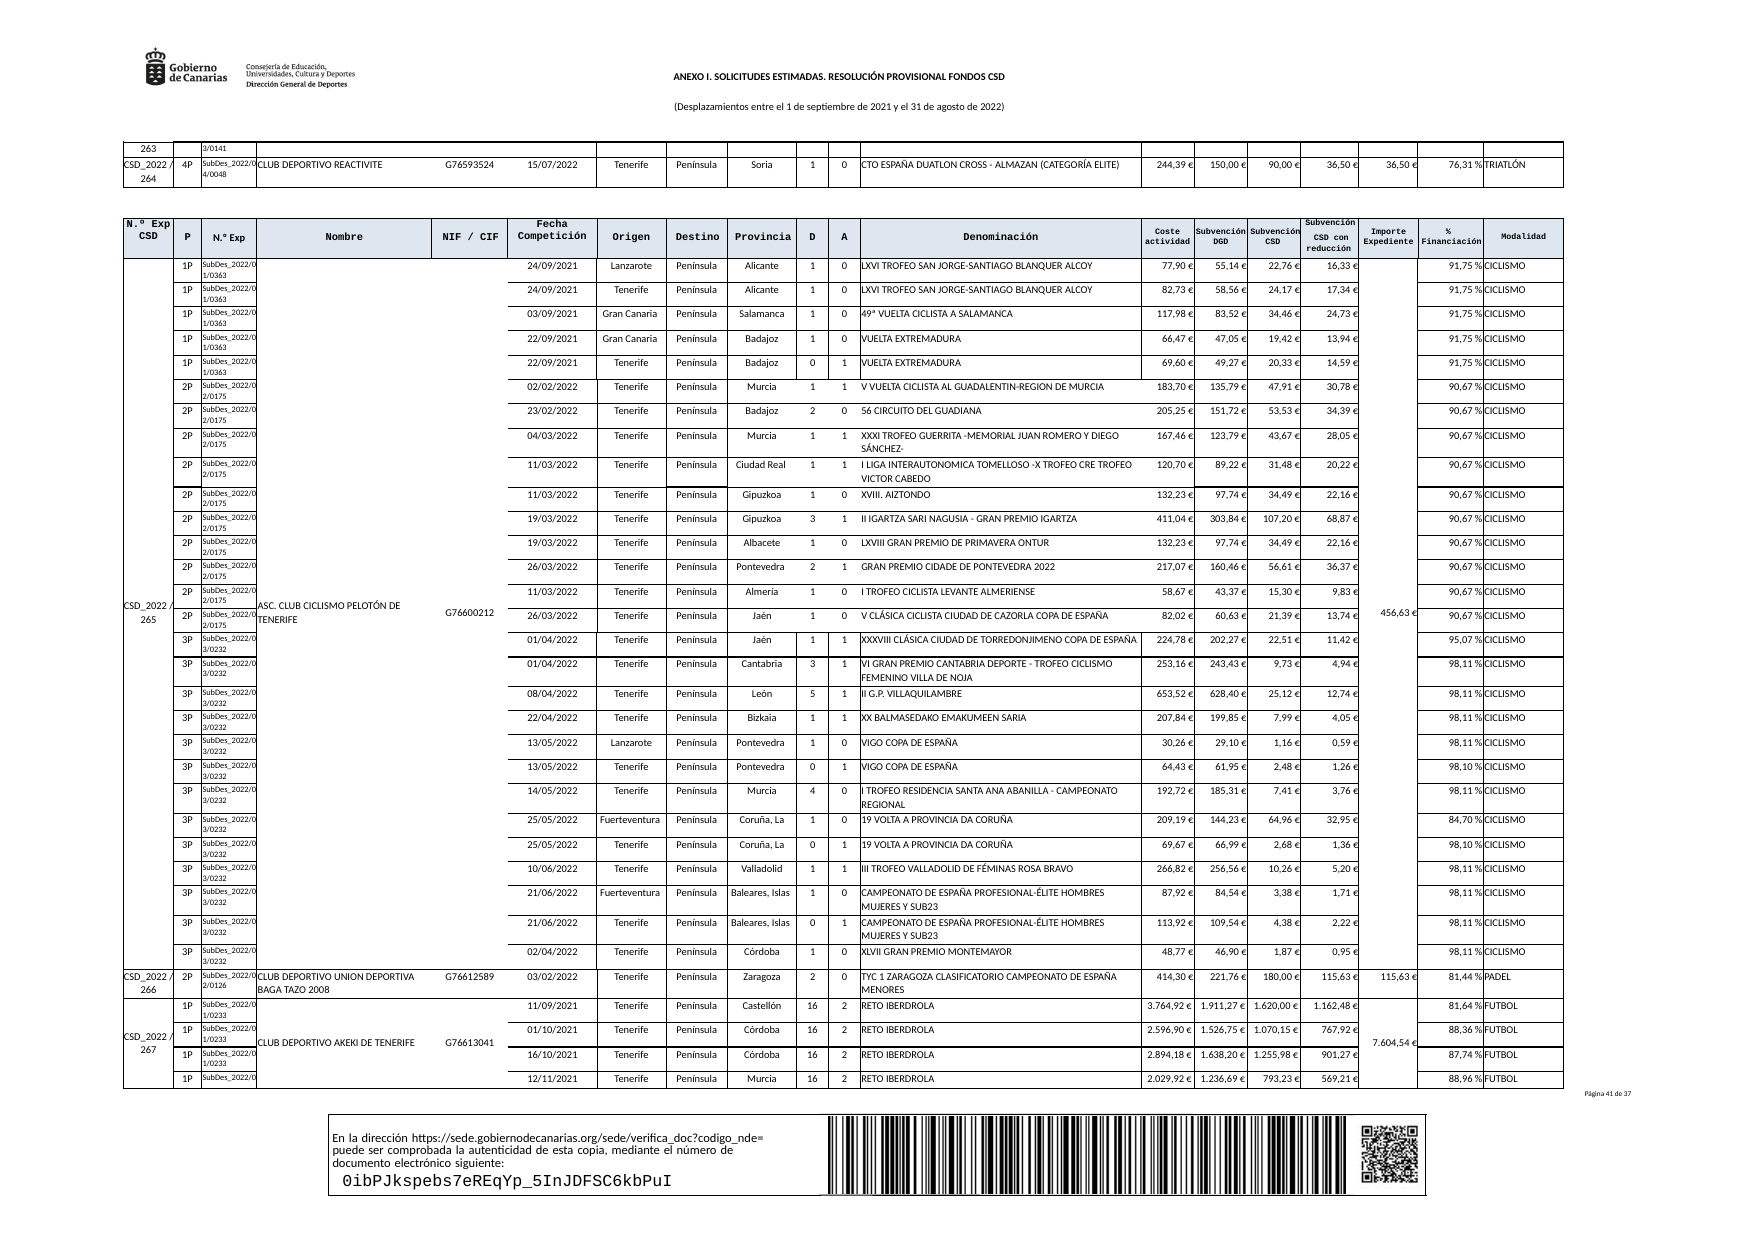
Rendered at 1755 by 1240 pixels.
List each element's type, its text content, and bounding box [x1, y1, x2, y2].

table_cell Coruña, La [728, 838, 796, 861]
table_cell 221,76 € [1195, 970, 1247, 998]
table_cell Península [667, 1023, 727, 1046]
table_cell I LIGA INTERAUTONOMICA TOMELLOSO -X TROFEO CRE TROFEO VICTOR CABEDO [860, 458, 1141, 486]
table_cell Península [667, 760, 727, 783]
table_cell SubDes_2022/0 3/0232 [202, 711, 256, 734]
table_cell SubDes_2022/0 4/0048 [202, 158, 256, 187]
table_cell Península [667, 512, 727, 535]
table_cell Almería [728, 585, 796, 608]
table_cell 34,49 € [1248, 488, 1300, 511]
table_cell 13,74 € [1301, 609, 1358, 632]
table_cell [257, 143, 432, 157]
table_cell 1.526,75 € [1195, 1023, 1247, 1046]
table_cell 11/03/2022 [508, 458, 597, 486]
table_cell 115,63 € [1359, 970, 1417, 998]
table_cell 5,20 € [1301, 862, 1358, 885]
table_cell 84,54 € [1195, 886, 1247, 915]
table_cell 0 [797, 916, 828, 944]
table_cell 90,67 % [1418, 512, 1483, 535]
table_cell Península [667, 458, 727, 486]
table_cell SubDes_2022/0 3/0232 [202, 916, 256, 944]
table_cell 4,05 € [1301, 711, 1358, 734]
table_cell Tenerife [598, 458, 666, 486]
table_cell 253,16 € [1142, 658, 1194, 686]
table_cell 87,92 € [1142, 886, 1194, 915]
table_cell XX BALMASEDAKO EMAKUMEEN SARIA [861, 711, 1141, 734]
table_cell Península [667, 307, 727, 330]
table_cell FUTBOL [1484, 1023, 1563, 1046]
table_cell 117,98 € [1142, 307, 1194, 330]
table_cell Albacete [728, 536, 796, 559]
table_cell 34,46 € [1248, 307, 1300, 330]
table_cell 411,04 € [1141, 512, 1194, 535]
table_cell 98,11 % [1418, 886, 1483, 915]
table_cell CICLISMO [1484, 760, 1563, 783]
table_cell 2P [174, 458, 201, 486]
table_cell Cantabria [728, 658, 796, 686]
table_cell 0 [829, 283, 860, 306]
table_cell 13/05/2022 [508, 735, 596, 759]
table_cell 43,37 € [1195, 585, 1247, 608]
table_cell 767,92 € [1301, 1023, 1358, 1046]
table_cell 132,23 € [1141, 488, 1194, 511]
table_cell 25/05/2022 [508, 838, 596, 861]
table_cell CICLISMO [1484, 307, 1563, 330]
table_cell 90,67 % [1418, 404, 1483, 427]
table_cell 26/03/2022 [508, 609, 597, 632]
table_cell SubDes_2022/0 2/0175 [202, 458, 256, 486]
table_cell 151,72 € [1195, 404, 1247, 427]
table_cell Península [667, 916, 727, 944]
table_cell 2 [797, 970, 828, 998]
table_cell 2,48 € [1248, 760, 1300, 783]
table_cell 1.070,15 € [1248, 1023, 1300, 1046]
table_cell 4,94 € [1301, 658, 1358, 686]
table_cell 3P [174, 633, 201, 656]
table_cell 793,23 € [1248, 1072, 1300, 1088]
table_cell 1 [828, 560, 860, 583]
table_cell 1.255,98 € [1248, 1048, 1300, 1071]
table_cell 1P [174, 259, 201, 282]
table_cell CICLISMO [1484, 658, 1563, 686]
table_cell Badajoz [728, 356, 796, 379]
table_cell Gran Canaria [597, 307, 666, 330]
table_cell Tenerife [598, 585, 666, 608]
table_cell 185,31 € [1195, 784, 1247, 812]
table_cell 1.162,48 € [1301, 999, 1358, 1022]
table_cell 2 [796, 560, 828, 583]
table_cell 91,75 % [1418, 356, 1483, 379]
table_cell 91,75 % [1418, 331, 1483, 355]
table_cell 123,79 € [1195, 429, 1247, 457]
table_cell 1 [797, 945, 828, 968]
table_cell 9,73 € [1248, 658, 1300, 686]
table_cell I TROFEO CICLISTA LEVANTE ALMERIENSE [860, 585, 1141, 608]
table_cell SubDes_2022/0 1/0233 [202, 1048, 256, 1071]
table_cell FUTBOL [1484, 999, 1563, 1022]
table_cell Península [667, 970, 727, 998]
table_cell Península [667, 838, 727, 861]
table_cell 0 [829, 970, 860, 998]
table_header Fecha Competición [508, 219, 597, 258]
table_header D [797, 219, 828, 258]
table_cell 1 [797, 307, 828, 330]
table_cell Tenerife [598, 609, 666, 632]
table_cell [861, 143, 1141, 157]
table_cell 36,50 € [1301, 158, 1358, 187]
table_cell II G.P. VILLAQUILAMBRE [861, 687, 1141, 710]
table_cell 1 [829, 658, 860, 686]
table_cell 1P [174, 307, 201, 330]
table_cell Tenerife [597, 838, 666, 861]
table_cell 3,76 € [1301, 784, 1358, 812]
table_cell 1 [797, 259, 828, 282]
table_cell Península [667, 488, 727, 511]
table_cell Tenerife [598, 488, 666, 511]
table_cell 2 [829, 1072, 860, 1088]
table_cell 2 [829, 999, 860, 1022]
table_cell 243,43 € [1195, 658, 1247, 686]
table_cell 19 VOLTA A PROVINCIA DA CORUÑA [861, 814, 1141, 837]
table_cell SubDes_2022/0 3/0232 [202, 760, 256, 783]
table_cell 58,67 € [1141, 585, 1194, 608]
table_cell Pontevedra [728, 560, 796, 583]
table_cell Tenerife [597, 658, 666, 686]
table_cell 0 [829, 784, 860, 812]
table_cell CLUB DEPORTIVO AKEKI DE TENERIFE [257, 999, 432, 1088]
table_cell CICLISMO [1484, 916, 1563, 944]
table_cell 2P [174, 404, 201, 427]
table_cell 2 [829, 1048, 860, 1071]
table_cell 32,95 € [1301, 814, 1358, 837]
table_cell 2P [174, 488, 201, 511]
table_cell 1 [829, 633, 860, 656]
table_cell SubDes_2022/0 1/0363 [202, 283, 256, 306]
table_cell 64,96 € [1248, 814, 1300, 837]
table_cell 1 [796, 488, 828, 511]
table_cell 76,31 % [1418, 158, 1483, 187]
table_cell 0 [828, 609, 860, 632]
table_cell Península [667, 380, 727, 403]
table_cell Península [667, 886, 727, 915]
table_cell 1P [174, 1048, 201, 1071]
table_cell 3,38 € [1248, 886, 1300, 915]
table_cell Península [667, 585, 727, 608]
table_cell 90,67 % [1418, 458, 1483, 486]
table_cell Tenerife [598, 999, 666, 1022]
table_cell [1484, 143, 1563, 157]
table_cell 82,73 € [1142, 283, 1194, 306]
table_cell CSD_2022 /267 [124, 999, 173, 1088]
table_cell 01/10/2021 [508, 1023, 597, 1046]
table_cell 0,59 € [1301, 735, 1358, 759]
table_cell 7,99 € [1248, 711, 1300, 734]
table_cell Murcia [728, 429, 796, 457]
table_cell 34,49 € [1248, 536, 1300, 559]
table_cell Gipuzkoa [728, 488, 796, 511]
table_cell Murcia [728, 784, 796, 812]
table_cell 11,42 € [1301, 633, 1358, 656]
table_cell CICLISMO [1484, 488, 1563, 511]
table_cell CICLISMO [1484, 429, 1563, 457]
table_cell CICLISMO [1484, 814, 1563, 837]
table_cell SubDes_2022/0 2/0126 [202, 970, 256, 998]
table_cell Coruña, La [728, 814, 796, 837]
table_cell Península [667, 1072, 727, 1088]
table_cell CICLISMO [1484, 536, 1563, 559]
table_cell 90,67 % [1418, 429, 1483, 457]
table_cell 60,63 € [1195, 609, 1247, 632]
table_cell 1P [174, 331, 201, 355]
table_cell Tenerife [598, 1072, 666, 1088]
table_cell [1195, 143, 1247, 157]
table_cell 1 [828, 458, 860, 486]
table_cell [1418, 143, 1483, 157]
table_cell 1 [796, 380, 828, 403]
table_header N.º Exp [202, 219, 256, 258]
table_cell [1359, 143, 1417, 157]
table_cell 266,82 € [1142, 862, 1194, 885]
table_cell SubDes_2022/0 1/0233 [202, 999, 256, 1022]
table_cell Tenerife [597, 760, 666, 783]
table_cell Península [667, 633, 727, 656]
table_cell 0 [829, 331, 860, 355]
table_cell 2P [174, 380, 201, 403]
table_cell 2P [174, 429, 201, 457]
table_cell Badajoz [728, 404, 796, 427]
table_cell 03/09/2021 [508, 307, 596, 330]
table_cell 1 [829, 760, 860, 783]
table_cell 2.029,92 € [1142, 1072, 1194, 1088]
table_cell 1 [829, 838, 860, 861]
table_cell 16 [797, 1023, 828, 1046]
table_cell Tenerife [598, 404, 666, 427]
table_cell CICLISMO [1484, 886, 1563, 915]
table_cell 21,39 € [1248, 609, 1300, 632]
table_cell PADEL [1484, 970, 1563, 998]
table_cell Península [667, 658, 727, 686]
table_cell RETO IBERDROLA [861, 1048, 1141, 1071]
table_cell Bizkaia [728, 711, 796, 734]
table_cell 31,48 € [1248, 458, 1300, 486]
table_cell 19/03/2022 [508, 512, 597, 535]
table_cell 1 [829, 356, 860, 379]
table_cell 3P [174, 814, 201, 837]
table_cell 3P [174, 711, 201, 734]
table_cell 22/09/2021 [508, 356, 596, 379]
table_cell Tenerife [597, 687, 666, 710]
table_cell 1 [829, 687, 860, 710]
table_cell 11/09/2021 [508, 999, 597, 1022]
table_cell 2,68 € [1248, 838, 1300, 861]
table_cell VIGO COPA DE ESPAÑA [861, 760, 1141, 783]
table_cell 34,39 € [1301, 404, 1358, 427]
table_cell 7,41 € [1248, 784, 1300, 812]
table_cell 3P [174, 945, 201, 968]
table_cell 43,67 € [1248, 429, 1300, 457]
table_cell CICLISMO [1484, 784, 1563, 812]
table_cell II IGARTZA SARI NAGUSIA - GRAN PREMIO IGARTZA [860, 512, 1141, 535]
table_cell 1 [796, 585, 828, 608]
table_cell [174, 143, 201, 157]
table_header Denominación [861, 219, 1141, 258]
table_cell 14/05/2022 [508, 784, 596, 812]
table_cell 24/09/2021 [508, 283, 596, 306]
table_cell 2P [174, 536, 201, 559]
table_cell 1P [174, 283, 201, 306]
table_cell 36,37 € [1301, 560, 1358, 583]
table_cell 90,67 % [1418, 560, 1483, 583]
table_cell SubDes_2022/0 3/0232 [202, 945, 256, 968]
table_cell Valladolid [728, 862, 796, 885]
table_cell 0 [829, 814, 860, 837]
table_cell 1,16 € [1248, 735, 1300, 759]
table_cell Córdoba [728, 1023, 796, 1046]
table_cell 0 [797, 760, 828, 783]
table_cell 3P [174, 687, 201, 710]
table_cell 15/07/2022 [508, 158, 596, 187]
table_header N.º Exp CSD [124, 219, 173, 258]
table_cell 0 [797, 838, 828, 861]
table_cell 0 [829, 307, 860, 330]
table_cell G76613041 [432, 999, 507, 1088]
table_cell Península [667, 560, 727, 583]
table_cell 192,72 € [1142, 784, 1194, 812]
table_cell GRAN PREMIO CIDADE DE PONTEVEDRA 2022 [860, 560, 1141, 583]
table_cell Tenerife [598, 429, 666, 457]
table_cell 120,70 € [1141, 458, 1194, 486]
table_cell Fuerteventura [597, 886, 666, 915]
table_cell 30,26 € [1142, 735, 1194, 759]
table_cell 98,11 % [1418, 711, 1483, 734]
table_cell SubDes_2022/0 3/0232 [202, 838, 256, 861]
table_cell XXXVIII CLÁSICA CIUDAD DE TORREDONJIMENO COPA DE ESPAÑA [861, 633, 1141, 656]
table_cell Península [667, 735, 727, 759]
table_cell Tenerife [597, 862, 666, 885]
table_header NIF / CIF [432, 219, 507, 258]
table_cell [728, 143, 796, 157]
table_cell Tenerife [597, 356, 666, 379]
table_cell 1 [797, 814, 828, 837]
table_cell SubDes_2022/0 2/0175 [202, 404, 256, 427]
table_cell CLUB DEPORTIVO UNION DEPORTIVA BAGA TAZO 2008 [257, 970, 432, 998]
table_cell 3P [174, 838, 201, 861]
table_cell 03/02/2022 [508, 970, 597, 998]
table_cell 205,25 € [1141, 404, 1194, 427]
table_cell 1P [174, 356, 201, 379]
table_cell CICLISMO [1484, 609, 1563, 632]
table_cell CICLISMO [1484, 331, 1563, 355]
table_cell VUELTA EXTREMADURA [861, 356, 1141, 379]
table_cell Península [667, 609, 727, 632]
table_cell 12,74 € [1301, 687, 1358, 710]
table_cell 5 [797, 687, 828, 710]
table_cell 224,78 € [1142, 633, 1194, 656]
table_cell CICLISMO [1484, 735, 1563, 759]
table_cell SubDes_2022/0 3/0232 [202, 658, 256, 686]
table_cell 61,95 € [1195, 760, 1247, 783]
table_cell V VUELTA CICLISTA AL GUADALENTIN-REGION DE MURCIA [860, 380, 1141, 403]
table_cell 2P [174, 560, 201, 583]
table_cell 1.638,20 € [1195, 1048, 1247, 1071]
table_cell 08/04/2022 [508, 687, 596, 710]
table_cell CICLISMO [1484, 560, 1563, 583]
table_cell SubDes_2022/0 2/0175 [202, 429, 256, 457]
table_cell 1.911,27 € [1195, 999, 1247, 1022]
table_cell Tenerife [597, 158, 666, 187]
table_cell 180,00 € [1248, 970, 1300, 998]
table_cell SubDes_2022/0 1/0363 [202, 356, 256, 379]
table_cell Tenerife [598, 1048, 666, 1071]
table_cell 1 [796, 458, 828, 486]
table_cell Castellón [728, 999, 796, 1022]
table_cell 0 [828, 404, 860, 427]
table_header Destino [667, 219, 727, 258]
table_cell 98,11 % [1418, 658, 1483, 686]
table_cell 0 [828, 536, 860, 559]
table_cell XXXI TROFEO GUERRITA -MEMORIAL JUAN ROMERO Y DIEGO SÁNCHEZ- [860, 429, 1141, 457]
table_cell SubDes_2022/0 2/0175 [202, 488, 256, 511]
table_cell 89,22 € [1195, 458, 1247, 486]
table_cell 1,36 € [1301, 838, 1358, 861]
table_cell 4,38 € [1248, 916, 1300, 944]
table_cell 20,22 € [1301, 458, 1358, 486]
table_cell 90,67 % [1418, 609, 1483, 632]
table_cell 115,63 € [1301, 970, 1358, 998]
table_cell 26/03/2022 [508, 560, 597, 583]
table_cell 107,20 € [1248, 512, 1300, 535]
table_cell Península [667, 687, 727, 710]
table_cell 1,71 € [1301, 886, 1358, 915]
table_cell 244,39 € [1142, 158, 1194, 187]
table_cell 3P [174, 735, 201, 759]
table_cell TYC 1 ZARAGOZA CLASIFICATORIO CAMPEONATO DE ESPAÑA MENORES [861, 970, 1141, 998]
table_cell 0 [797, 356, 828, 379]
table_cell 113,92 € [1142, 916, 1194, 944]
table_cell 256,56 € [1195, 862, 1247, 885]
table_cell SubDes_2022/0 2/0175 [202, 560, 256, 583]
table_cell 56 CIRCUITO DEL GUADIANA [860, 404, 1141, 427]
table_cell 3P [174, 760, 201, 783]
table_cell Tenerife [597, 633, 666, 656]
table_cell 2P [174, 609, 201, 632]
table_cell Jaén [728, 633, 796, 656]
table_cell 55,14 € [1195, 259, 1247, 282]
table_cell 68,87 € [1301, 512, 1358, 535]
table_cell 10,26 € [1248, 862, 1300, 885]
table_cell 81,44 % [1418, 970, 1483, 998]
table_cell 2 [796, 404, 828, 427]
table_cell 1P [174, 999, 201, 1022]
table_cell Tenerife [597, 945, 666, 968]
table_cell SubDes_2022/0 3/0232 [202, 735, 256, 759]
table_cell 19,42 € [1248, 331, 1300, 355]
table_header Subvención CSD con reducción [1301, 219, 1358, 258]
table_cell 22,76 € [1248, 259, 1300, 282]
table_cell 98,10 % [1418, 838, 1483, 861]
table_cell CLUB DEPORTIVO REACTIVITE [257, 158, 432, 187]
table_cell 90,67 % [1418, 488, 1483, 511]
table_cell CICLISMO [1484, 838, 1563, 861]
table_cell SubDes_2022/0 3/0232 [202, 886, 256, 915]
table_cell Península [667, 784, 727, 812]
table_cell 88,96 % [1418, 1072, 1483, 1088]
table_cell 199,85 € [1195, 711, 1247, 734]
table_cell 901,27 € [1301, 1048, 1358, 1071]
table_cell 11/03/2022 [508, 488, 597, 511]
table_header Importe Expediente [1359, 219, 1418, 258]
table_cell CICLISMO [1484, 687, 1563, 710]
table_cell Península [667, 862, 727, 885]
table_cell CSD_2022 /264 [124, 158, 173, 187]
table_cell RETO IBERDROLA [861, 1023, 1141, 1046]
table_cell 0,95 € [1301, 945, 1358, 968]
table_cell SubDes_2022/0 2/0175 [202, 380, 256, 403]
table_cell 1 [797, 331, 828, 355]
table_cell Lanzarote [597, 259, 666, 282]
table_cell LXVI TROFEO SAN JORGE-SANTIAGO BLANQUER ALCOY [861, 259, 1141, 282]
table_cell 0 [829, 259, 860, 282]
table_cell SubDes_2022/0 1/0363 [202, 259, 256, 282]
table_cell 1 [828, 380, 860, 403]
table_cell 66,99 € [1195, 838, 1247, 861]
table_cell 29,10 € [1195, 735, 1247, 759]
table_cell RETO IBERDROLA [861, 1072, 1141, 1088]
table_cell 49,27 € [1195, 356, 1247, 379]
table_header Origen [598, 219, 666, 258]
table_cell 3/0141 [202, 143, 256, 157]
table_cell 22/04/2022 [508, 711, 596, 734]
table_cell Tenerife [597, 283, 666, 306]
table_cell Península [667, 283, 727, 306]
table_cell Península [667, 331, 727, 355]
table_cell CICLISMO [1484, 356, 1563, 379]
table_cell LXVI TROFEO SAN JORGE-SANTIAGO BLANQUER ALCOY [861, 283, 1141, 306]
table_cell 303,84 € [1195, 512, 1247, 535]
table_cell Baleares, Islas [728, 886, 796, 915]
table_cell León [728, 687, 796, 710]
table_cell 2,22 € [1301, 916, 1358, 944]
table_cell Lanzarote [597, 735, 666, 759]
table_cell Tenerife [598, 512, 666, 535]
table_cell Badajoz [728, 331, 796, 355]
table_cell [508, 143, 596, 157]
table_cell 13/05/2022 [508, 760, 596, 783]
table_cell 1P [174, 1023, 201, 1046]
table_cell 16 [797, 999, 828, 1022]
table_cell 16,33 € [1301, 259, 1358, 282]
table_cell CICLISMO [1484, 711, 1563, 734]
table_cell 15,30 € [1248, 585, 1300, 608]
table_cell CICLISMO [1484, 404, 1563, 427]
table_cell 02/04/2022 [508, 945, 596, 968]
table_cell 2P [174, 970, 201, 998]
table_cell 209,19 € [1142, 814, 1194, 837]
table_cell G76593524 [432, 158, 507, 187]
table_cell 628,40 € [1195, 687, 1247, 710]
table_cell 0 [829, 886, 860, 915]
table_cell Península [667, 158, 727, 187]
table_cell [667, 143, 727, 157]
table_cell 90,67 % [1418, 536, 1483, 559]
table_cell 1 [796, 429, 828, 457]
table_cell Fuerteventura [597, 814, 666, 837]
table_cell 98,11 % [1418, 784, 1483, 812]
table_cell XLVII GRAN PREMIO MONTEMAYOR [861, 945, 1141, 968]
table_cell 91,75 % [1418, 283, 1483, 306]
table_cell Córdoba [728, 1048, 796, 1071]
table_cell 135,79 € [1195, 380, 1247, 403]
table_header P [174, 219, 201, 258]
table_cell 1 [829, 916, 860, 944]
table_cell Alicante [728, 283, 796, 306]
table_cell 98,10 % [1418, 760, 1483, 783]
table_cell CICLISMO [1484, 945, 1563, 968]
table_cell TRIATLÓN [1484, 158, 1563, 187]
table_cell 22,51 € [1248, 633, 1300, 656]
table_cell [1142, 143, 1194, 157]
table_cell CICLISMO [1484, 633, 1563, 656]
table_cell Tenerife [598, 970, 666, 998]
table_cell 414,30 € [1142, 970, 1194, 998]
table_cell 98,11 % [1418, 687, 1483, 710]
table_cell 14,59 € [1301, 356, 1358, 379]
table_cell 19 VOLTA A PROVINCIA DA CORUÑA [861, 838, 1141, 861]
table_cell [1301, 143, 1358, 157]
table_cell 64,43 € [1142, 760, 1194, 783]
table_cell 1 [797, 862, 828, 885]
table_cell SubDes_2022/0 3/0232 [202, 784, 256, 812]
table_cell 109,54 € [1195, 916, 1247, 944]
table_cell CSD_2022 /265 [124, 259, 173, 968]
table_header Nombre [257, 219, 431, 258]
table_cell 84,70 % [1418, 814, 1483, 837]
table_cell CICLISMO [1484, 512, 1563, 535]
table_cell 3.764,92 € [1142, 999, 1194, 1022]
table_cell 97,74 € [1195, 488, 1247, 511]
table_cell 1P [174, 1072, 201, 1088]
table_cell 4P [174, 158, 201, 187]
table_cell 69,67 € [1142, 838, 1194, 861]
table_cell 1.236,69 € [1195, 1072, 1247, 1088]
table_cell Alicante [728, 259, 796, 282]
table_cell Córdoba [728, 945, 796, 968]
table_cell 98,11 % [1418, 945, 1483, 968]
table_cell [1248, 143, 1300, 157]
table_cell SubDes_2022/0 1/0363 [202, 307, 256, 330]
table_cell Península [667, 711, 727, 734]
table_cell 2P [174, 512, 201, 535]
table_cell 263 [124, 143, 173, 157]
table_cell 16 [797, 1072, 828, 1088]
table_cell 3P [174, 658, 201, 686]
table_cell [597, 143, 666, 157]
table_cell XVIII. AIZTONDO [860, 488, 1141, 511]
table_cell G76612589 [432, 970, 507, 998]
table_cell SubDes_2022/0 [202, 1072, 256, 1088]
table_cell 144,23 € [1195, 814, 1247, 837]
table_cell 3P [174, 862, 201, 885]
table_cell Pontevedra [728, 760, 796, 783]
table_cell 53,53 € [1248, 404, 1300, 427]
table_cell 1 [828, 512, 860, 535]
table_cell 22,16 € [1301, 488, 1358, 511]
table_cell 1 [797, 735, 828, 759]
table_cell FUTBOL [1484, 1048, 1563, 1071]
table_cell [829, 143, 860, 157]
table_cell SubDes_2022/0 2/0175 [202, 512, 256, 535]
table_cell Tenerife [598, 560, 666, 583]
table_cell 4 [797, 784, 828, 812]
table_cell 56,61 € [1248, 560, 1300, 583]
table_cell CICLISMO [1484, 283, 1563, 306]
table_cell VUELTA EXTREMADURA [861, 331, 1141, 355]
table_cell 1 [797, 633, 828, 656]
table_cell Murcia [728, 380, 796, 403]
table_cell 10/06/2022 [508, 862, 596, 885]
table_cell Jaén [728, 609, 796, 632]
table_cell 132,23 € [1141, 536, 1194, 559]
table_cell Gran Canaria [597, 331, 666, 355]
table_header A [829, 219, 860, 258]
table_cell ASC. CLUB CICLISMO PELOTÓN DE TENERIFE [257, 259, 432, 968]
table_cell 20,33 € [1248, 356, 1300, 379]
table_cell 0 [829, 945, 860, 968]
table_cell 91,75 % [1418, 259, 1483, 282]
table_cell 66,47 € [1142, 331, 1194, 355]
table_cell 16 [797, 1048, 828, 1071]
table_cell 28,05 € [1301, 429, 1358, 457]
table_cell 77,90 € [1142, 259, 1194, 282]
table_cell 13,94 € [1301, 331, 1358, 355]
table_cell 23/02/2022 [508, 404, 597, 427]
table_cell Península [667, 999, 727, 1022]
table_cell 30,78 € [1301, 380, 1358, 403]
table_cell Tenerife [597, 916, 666, 944]
table_cell 653,52 € [1142, 687, 1194, 710]
table_cell 24,73 € [1301, 307, 1358, 330]
table_cell 150,00 € [1195, 158, 1247, 187]
table_cell 12/11/2021 [508, 1072, 597, 1088]
table_cell 167,46 € [1141, 429, 1194, 457]
table_cell 98,11 % [1418, 735, 1483, 759]
table_cell 87,74 % [1418, 1048, 1483, 1071]
table_cell SubDes_2022/0 2/0175 [202, 609, 256, 632]
table_cell Tenerife [598, 536, 666, 559]
table_cell 9,83 € [1301, 585, 1358, 608]
table_header Provincia [728, 219, 796, 258]
table_cell 2.596,90 € [1142, 1023, 1194, 1046]
table_cell 46,90 € [1195, 945, 1247, 968]
table_cell 2P [174, 585, 201, 608]
table_cell 1 [829, 862, 860, 885]
table_cell Península [667, 536, 727, 559]
table_cell 49ª VUELTA CICLISTA A SALAMANCA [861, 307, 1141, 330]
table_cell 22,16 € [1301, 536, 1358, 559]
table_cell CICLISMO [1484, 380, 1563, 403]
table_cell Península [667, 429, 727, 457]
table_cell 3 [796, 512, 828, 535]
table_cell Pontevedra [728, 735, 796, 759]
table_cell 1 [828, 429, 860, 457]
table_cell 3P [174, 916, 201, 944]
table_cell SubDes_2022/0 3/0232 [202, 814, 256, 837]
table_cell 3 [797, 658, 828, 686]
table_cell 3P [174, 784, 201, 812]
table_cell FUTBOL [1484, 1072, 1563, 1088]
table_header Modalidad [1484, 219, 1563, 258]
table_cell CAMPEONATO DE ESPAÑA PROFESIONAL-ÉLITE HOMBRES MUJERES Y SUB23 [861, 916, 1141, 944]
table_header Coste actividad [1142, 219, 1194, 258]
table_cell 81,64 % [1418, 999, 1483, 1022]
table_cell Murcia [728, 1072, 796, 1088]
table_cell 90,67 % [1418, 380, 1483, 403]
table_cell 21/06/2022 [508, 886, 596, 915]
table_cell LXVIII GRAN PREMIO DE PRIMAVERA ONTUR [860, 536, 1141, 559]
table_cell 01/04/2022 [508, 633, 596, 656]
table_cell 22/09/2021 [508, 331, 596, 355]
table_cell 0 [829, 158, 860, 187]
table_cell SubDes_2022/0 1/0233 [202, 1023, 256, 1046]
table_cell RETO IBERDROLA [861, 999, 1141, 1022]
table_cell 48,77 € [1142, 945, 1194, 968]
table_cell 3P [174, 886, 201, 915]
table_cell 90,00 € [1248, 158, 1300, 187]
table_cell 19/03/2022 [508, 536, 597, 559]
table_cell 58,56 € [1195, 283, 1247, 306]
table_cell Península [667, 356, 727, 379]
table_cell 2.894,18 € [1142, 1048, 1194, 1071]
table_header % Financiación [1419, 219, 1483, 258]
table_header Subvención CSD [1248, 219, 1300, 258]
table_cell VI GRAN PREMIO CANTABRIA DEPORTE - TROFEO CICLISMO FEMENINO VILLA DE NOJA [861, 658, 1141, 686]
table_cell SubDes_2022/0 3/0232 [202, 687, 256, 710]
table_cell CSD_2022 /266 [124, 970, 173, 998]
table_cell G76600212 [432, 259, 507, 968]
table_cell SubDes_2022/0 3/0232 [202, 633, 256, 656]
table_cell 47,05 € [1195, 331, 1247, 355]
table_cell 25,12 € [1248, 687, 1300, 710]
table_cell 04/03/2022 [508, 429, 597, 457]
table_cell 98,11 % [1418, 916, 1483, 944]
table_cell Salamanca [728, 307, 796, 330]
table_cell Baleares, Islas [728, 916, 796, 944]
table_cell SubDes_2022/0 3/0232 [202, 862, 256, 885]
table_cell 1 [796, 536, 828, 559]
table_cell Zaragoza [728, 970, 796, 998]
table_cell 91,75 % [1418, 307, 1483, 330]
table_cell 2 [829, 1023, 860, 1046]
table_cell Península [667, 404, 727, 427]
table_cell CAMPEONATO DE ESPAÑA PROFESIONAL-ÉLITE HOMBRES MUJERES Y SUB23 [861, 886, 1141, 915]
table_cell Tenerife [597, 784, 666, 812]
table_cell 1 [797, 283, 828, 306]
table_cell 24,17 € [1248, 283, 1300, 306]
table_cell 17,34 € [1301, 283, 1358, 306]
table_cell 11/03/2022 [508, 585, 597, 608]
table_cell 1 [797, 886, 828, 915]
table_cell 83,52 € [1195, 307, 1247, 330]
table_cell CICLISMO [1484, 862, 1563, 885]
table_cell Tenerife [598, 1023, 666, 1046]
table_cell 97,74 € [1195, 536, 1247, 559]
table_cell 25/05/2022 [508, 814, 596, 837]
table_cell CICLISMO [1484, 585, 1563, 608]
table_cell 24/09/2021 [508, 259, 596, 282]
table_cell Ciudad Real [728, 458, 796, 486]
table_cell 1 [797, 158, 828, 187]
table_cell 88,36 % [1418, 1023, 1483, 1046]
table_cell 90,67 % [1418, 585, 1483, 608]
table_cell 01/04/2022 [508, 658, 596, 686]
table_cell Soria [728, 158, 796, 187]
table_cell 47,91 € [1248, 380, 1300, 403]
table_cell [432, 143, 507, 157]
table_cell 1,26 € [1301, 760, 1358, 783]
table_cell SubDes_2022/0 1/0363 [202, 331, 256, 355]
table_cell 217,07 € [1141, 560, 1194, 583]
table_cell CICLISMO [1484, 259, 1563, 282]
table_cell CTO ESPAÑA DUATLON CROSS - ALMAZAN (CATEGORÍA ELITE) [861, 158, 1141, 187]
table_cell I TROFEO RESIDENCIA SANTA ANA ABANILLA - CAMPEONATO REGIONAL [861, 784, 1141, 812]
table_cell SubDes_2022/0 2/0175 [202, 536, 256, 559]
table_cell CICLISMO [1484, 458, 1563, 486]
table_header Subvención DGD [1195, 219, 1247, 258]
table_cell 0 [828, 488, 860, 511]
table_cell Tenerife [598, 380, 666, 403]
table_cell 98,11 % [1418, 862, 1483, 885]
table_cell 0 [828, 585, 860, 608]
table_cell Península [667, 945, 727, 968]
table_cell VIGO COPA DE ESPAÑA [861, 735, 1141, 759]
table_cell 36,50 € [1359, 158, 1417, 187]
table_cell Gipuzkoa [728, 512, 796, 535]
table_cell III TROFEO VALLADOLID DE FÉMINAS ROSA BRAVO [861, 862, 1141, 885]
table_cell SubDes_2022/0 2/0175 [202, 585, 256, 608]
table_cell 95,07 % [1418, 633, 1483, 656]
table_cell 207,84 € [1142, 711, 1194, 734]
table_cell 02/02/2022 [508, 380, 597, 403]
table_cell 1.620,00 € [1248, 999, 1300, 1022]
table_cell Península [667, 1048, 727, 1071]
table_cell 7.604,54 € [1359, 999, 1417, 1088]
table_cell Península [667, 259, 727, 282]
table_cell 1 [796, 609, 828, 632]
table_cell 160,46 € [1195, 560, 1247, 583]
table_cell 1 [797, 711, 828, 734]
table_cell [797, 143, 828, 157]
table_cell V CLÁSICA CICLISTA CIUDAD DE CAZORLA COPA DE ESPAÑA [860, 609, 1141, 632]
table_cell 69,60 € [1142, 356, 1194, 379]
table_cell 202,27 € [1195, 633, 1247, 656]
table_cell Tenerife [597, 711, 666, 734]
table_cell 21/06/2022 [508, 916, 596, 944]
table_cell 16/10/2021 [508, 1048, 597, 1071]
table_cell 0 [829, 735, 860, 759]
table_cell 183,70 € [1141, 380, 1194, 403]
table_cell 82,02 € [1141, 609, 1194, 632]
table_cell 569,21 € [1301, 1072, 1358, 1088]
table_cell 456,63 € [1359, 259, 1417, 968]
table_cell Península [667, 814, 727, 837]
table_cell 1,87 € [1248, 945, 1300, 968]
table_cell 1 [829, 711, 860, 734]
